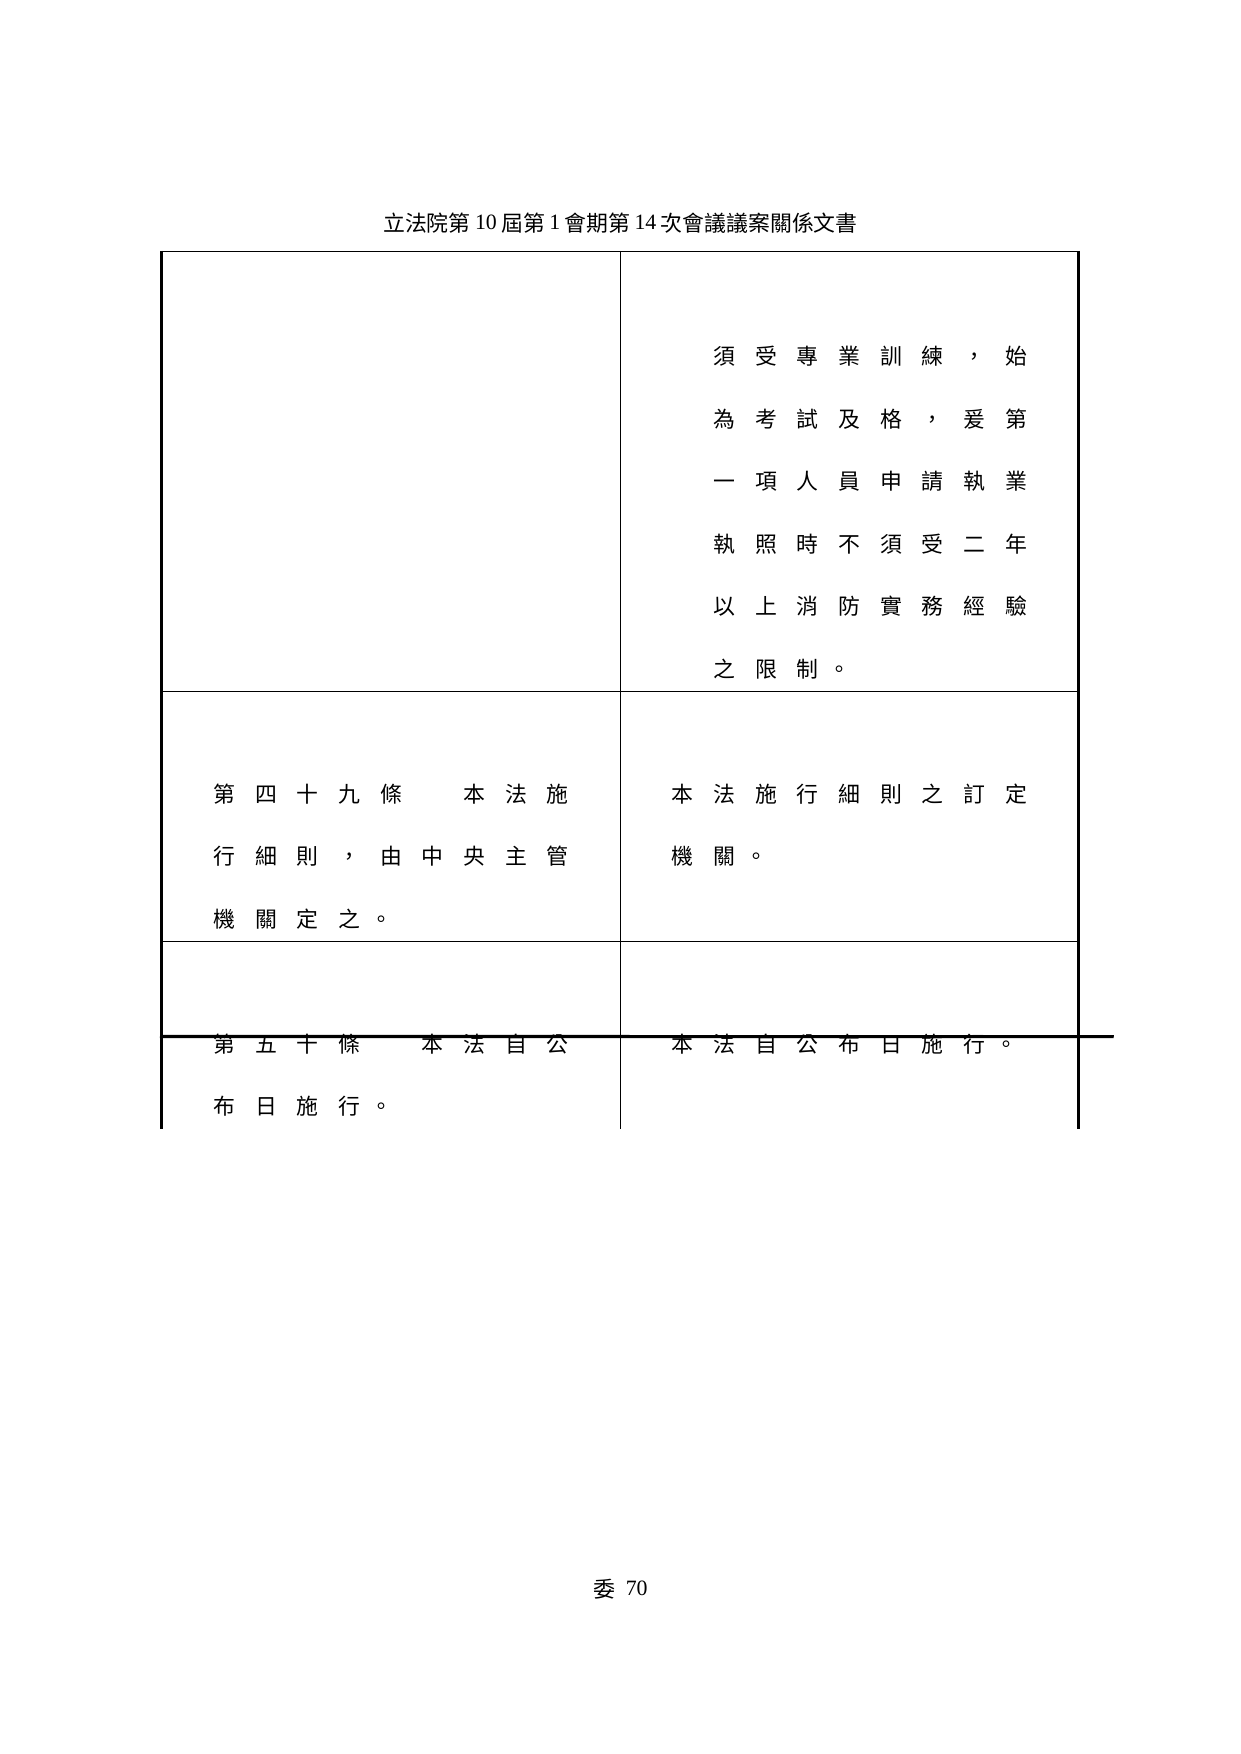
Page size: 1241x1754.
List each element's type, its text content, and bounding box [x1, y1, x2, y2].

table_cell 第四十九條 本法施行細則，由中央主管機關定之。 [163, 692, 620, 941]
table_cell 本法施行細則之訂定機關。 [621, 692, 1077, 941]
table_cell 第五十條 本法自公布日施行。 [163, 1039, 620, 1129]
table_cell [621, 942, 1077, 1035]
table_cell 本法自公布日施行。 [621, 1039, 1077, 1129]
table_cell 須受專業訓練，始為考試及格，爰第一項人員申請執業執照時不須受二年以上消防實務經驗之限制。 [621, 252, 1077, 691]
table_cell [163, 942, 620, 1034]
table_cell [163, 252, 620, 691]
